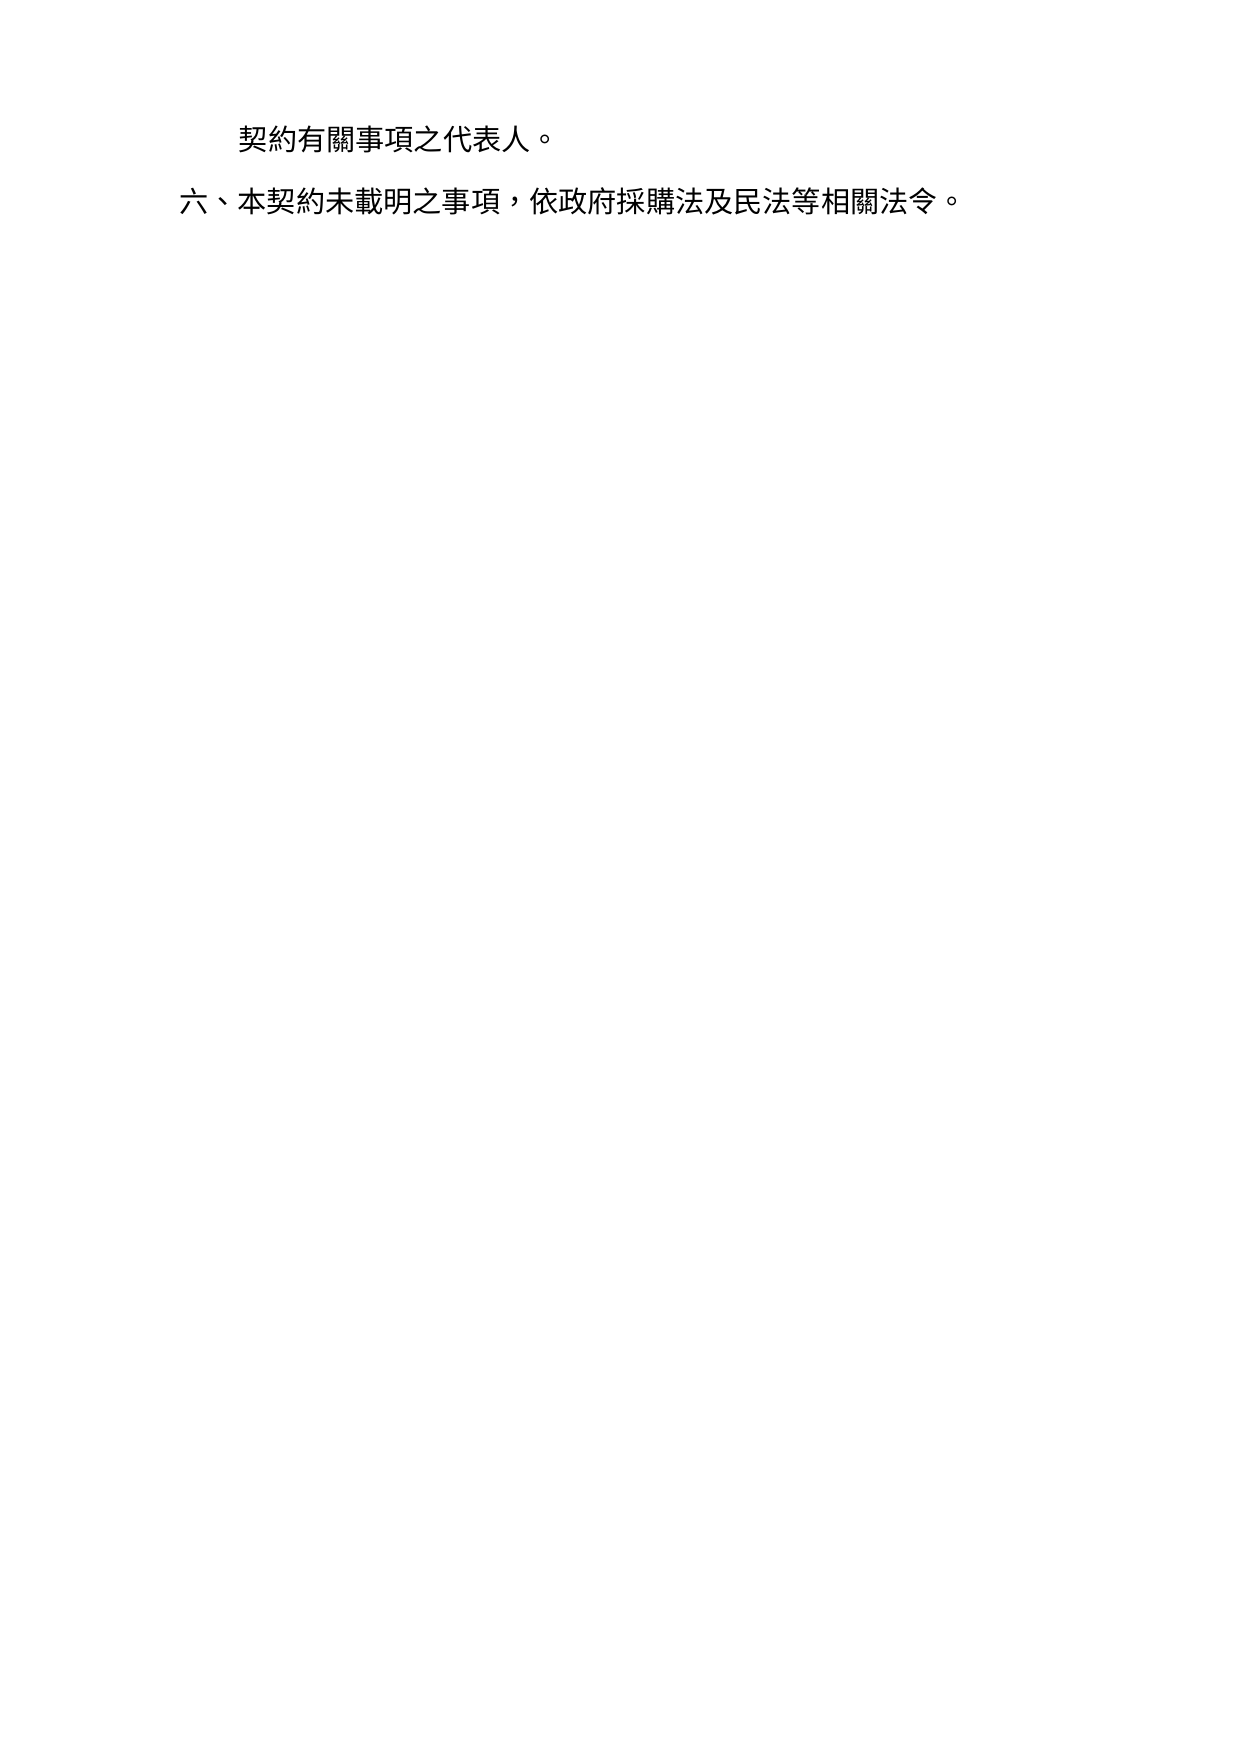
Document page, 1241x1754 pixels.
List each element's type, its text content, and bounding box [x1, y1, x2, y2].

text 契約有關事項之代表人。 [179, 96, 1122, 158]
text 六、本契約未載明之事項，依政府採購法及民法等相關法令。 [150, 158, 1122, 221]
